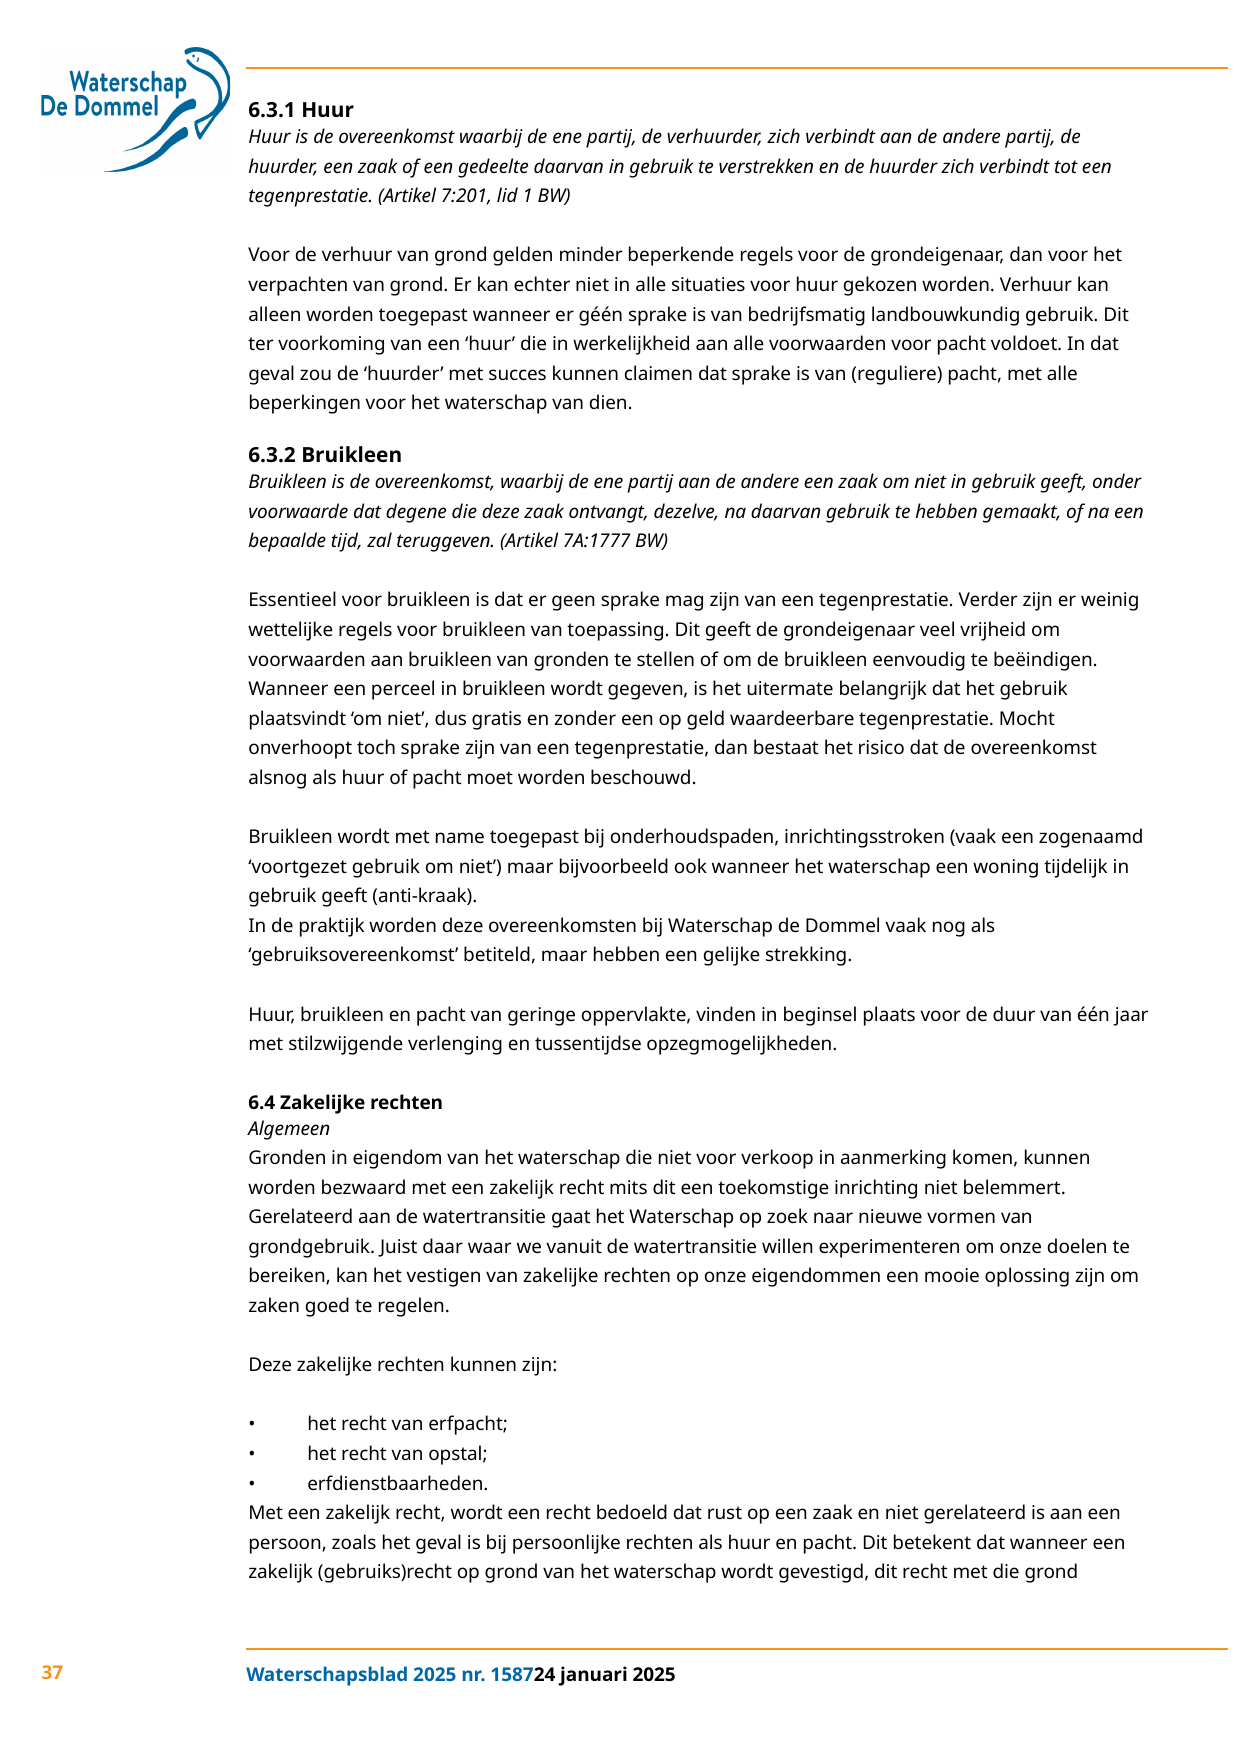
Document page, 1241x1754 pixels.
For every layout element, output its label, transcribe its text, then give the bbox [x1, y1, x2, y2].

table_header Huur, bruikleen en pacht van geringe oppervlakte, vinden in beginsel plaats voor de duur van één jaar met stilzwijgende verlenging en tussentijdse opzegmogelijkheden. [248, 1001, 1152, 1056]
text Voor de verhuur van grond gelden minder beperkende regels voor de grondeigenaar, dan voor het verpachten van grond. Er kan echter niet in alle situaties voor huur gekozen worden. Verhuur kan alleen worden toegepast wanneer er géén sprake is van bedrijfsmatig landbouwkundig gebruik. Dit ter voorkoming van een ‘huur’ die in werkelijkheid aan alle voorwaarden voor pacht voldoet. In dat geval zou de ‘huurder’ met succes kunnen claimen dat sprake is van (reguliere) pacht, met alle beperkingen voor het waterschap van dien. [248, 242, 1152, 415]
list erfdienstbaarheden. [248, 1470, 1152, 1496]
picture [198, 118, 210, 131]
picture [41, 47, 231, 172]
text Bruikleen wordt met name toegepast bij onderhoudspaden, inrichtingsstroken (vaak een zogenaamd ‘voortgezet gebruik om niet’) maar bijvoorbeeld ook wanneer het waterschap een woning tijdelijk in gebruik geeft (anti-kraak). [248, 823, 1152, 908]
text Gerelateerd aan de watertransitie gaat het Waterschap op zoek naar nieuwe vormen van grondgebruik. Juist daar waar we vanuit de watertransitie willen experimenteren om onze doelen te bereiken, kan het vestigen van zakelijke rechten op onze eigendommen een mooie oplossing zijn om zaken goed te regelen. [248, 1203, 1152, 1318]
list het recht van erfpacht; [248, 1411, 1152, 1436]
text Huur is de overeenkomst waarbij de ene partij, de verhuurder, zich verbindt aan de andere partij, de huurder, een zaak of een gedeelte daarvan in gebruik te verstrekken en de huurder zich verbindt tot een tegenprestatie. (Artikel 7:201, lid 1 BW) [248, 123, 1152, 208]
text 6.3.2 Bruikleen [248, 440, 1152, 468]
text Essentieel voor bruikleen is dat er geen sprake mag zijn van een tegenprestatie. Verder zijn er weinig wettelijke regels voor bruikleen van toepassing. Dit geeft de grondeigenaar veel vrijheid om voorwaarden aan bruikleen van gronden te stellen of om de bruikleen eenvoudig te beëindigen. Wanneer een perceel in bruikleen wordt gegeven, is het uitermate belangrijk dat het gebruik plaatsvindt ‘om niet’, dus gratis en zonder een op geld waardeerbare tegenprestatie. Mocht onverhoopt toch sprake zijn van een tegenprestatie, dan bestaat het risico dat de overeenkomst alsnog als huur of pacht moet worden beschouwd. [248, 587, 1152, 790]
text 6.4 Zakelijke rechten [248, 1089, 1152, 1115]
text 6.3.1 Huur [248, 95, 1152, 123]
picture [45, 99, 51, 111]
text Algemeen [248, 1115, 1152, 1141]
text In de praktijk worden deze overeenkomsten bij Waterschap de Dommel vaak nog als ‘gebruiksovereenkomst’ betiteld, maar hebben een gelijke strekking. [248, 912, 1152, 967]
picture [204, 47, 231, 76]
text Gronden in eigendom van het waterschap die niet voor verkoop in aanmerking komen, kunnen worden bezwaard met een zakelijk recht mits dit een toekomstige inrichting niet belemmert. [248, 1144, 1152, 1200]
list het recht van opstal; [248, 1440, 1152, 1466]
text Bruikleen is de overeenkomst, waarbij de ene partij aan de andere een zaak om niet in gebruik geeft, onder voorwaarde dat degene die deze zaak ontvangt, dezelve, na daarvan gebruik te hebben gemaakt, of na een bepaalde tijd, zal teruggeven. (Artikel 7A:1777 BW) [248, 468, 1152, 553]
text Met een zakelijk recht, wordt een recht bedoeld dat rust op een zaak en niet gerelateerd is aan een persoon, zoals het geval is bij persoonlijke rechten als huur en pacht. Dit betekent dat wanneer een zakelijk (gebruiks)recht op grond van het waterschap wordt gevestigd, dit recht met die grond [248, 1499, 1152, 1584]
text Deze zakelijke rechten kunnen zijn: [248, 1351, 1152, 1377]
